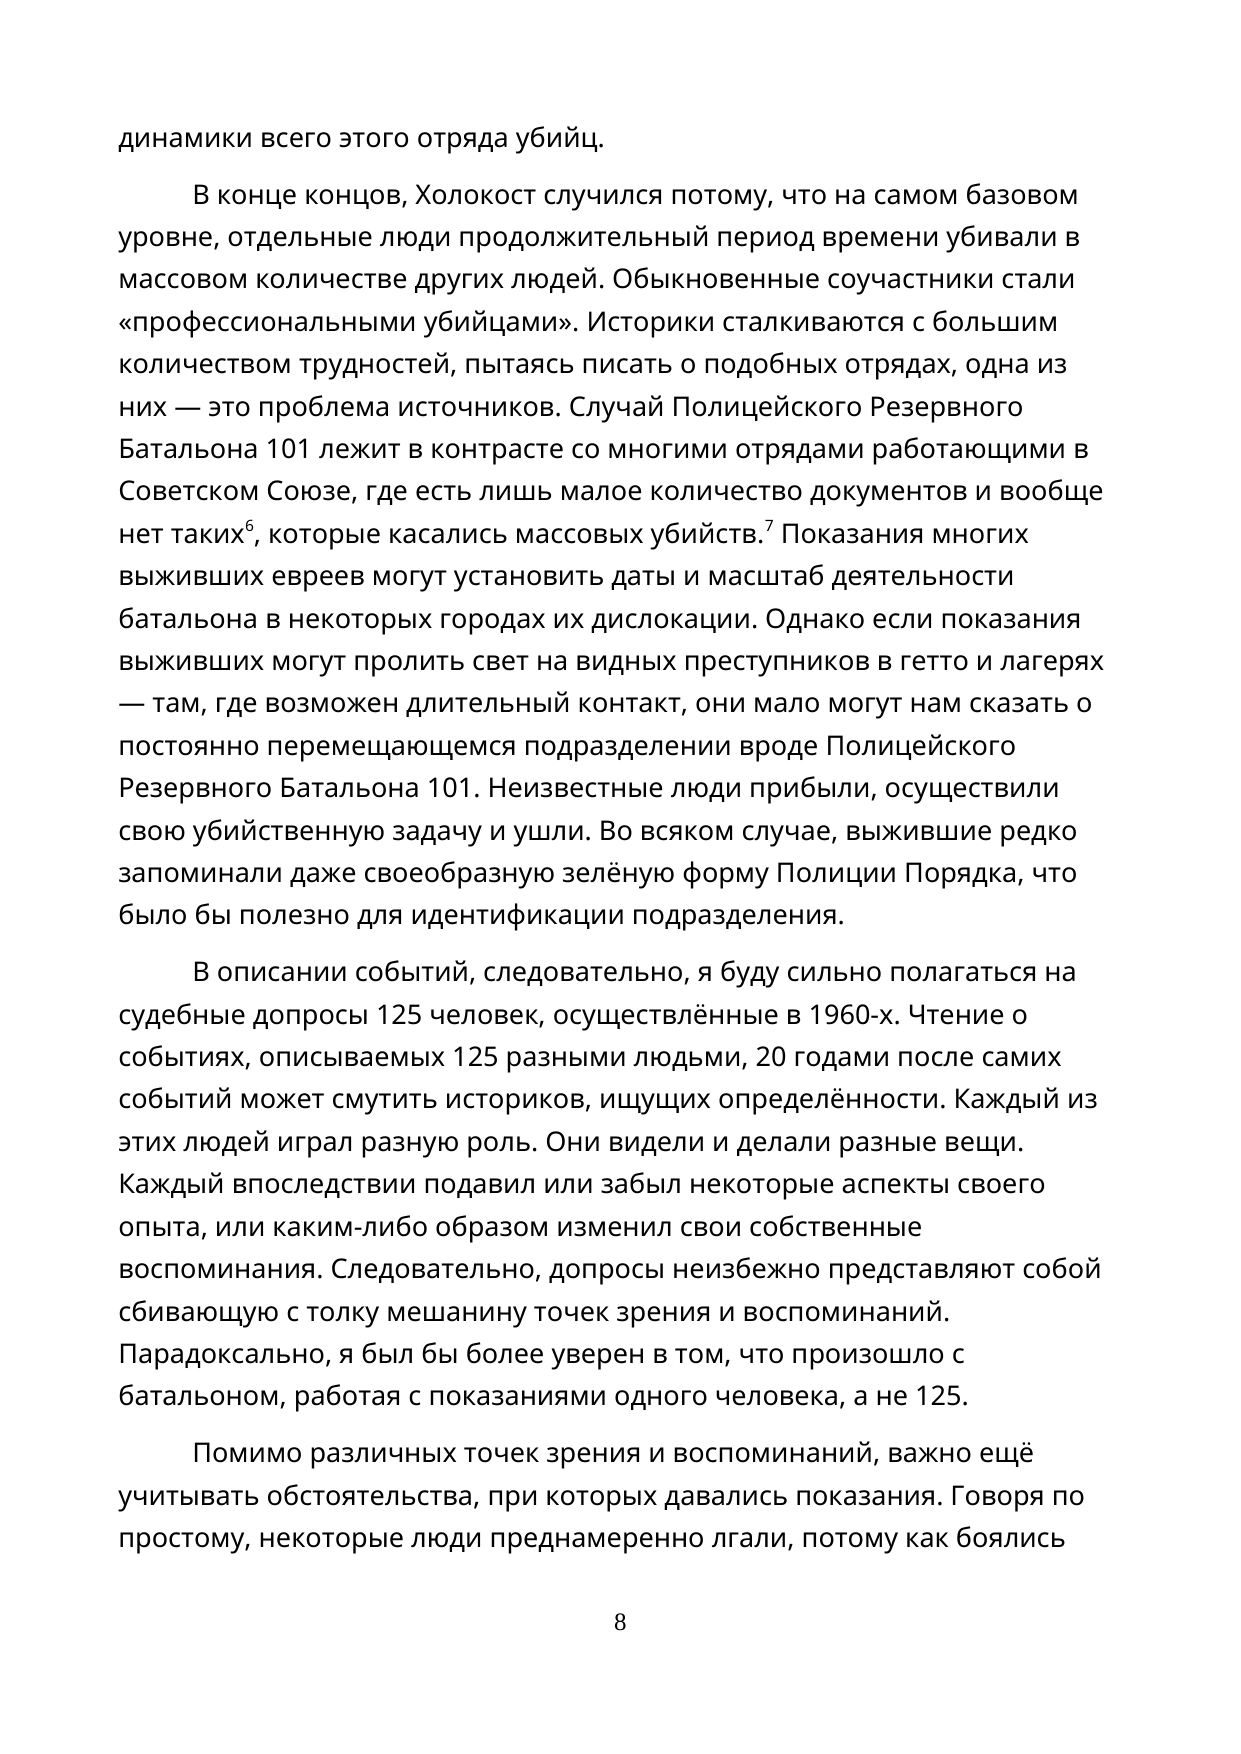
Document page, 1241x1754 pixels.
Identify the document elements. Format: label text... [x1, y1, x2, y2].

text Помимо различных точек зрения и воспоминаний, важно ещё учитывать обстоятельства, при которых давались показания. Говоря по простому, некоторые люди преднамеренно лгали, потому как боялись [118, 1434, 1122, 1555]
text динамики всего этого отряда убийц. [118, 118, 1122, 155]
text В конце концов, Холокост случился потому, что на самом базовом уровне, отдельные люди продолжительный период времени убивали в массовом количестве других людей. Обыкновенные соучастники стали «профессиональными убийцами». Историки сталкиваются с большим количеством трудностей, пытаясь писать о подобных отрядах, одна из них — это проблема источников. Случай Полицейского Резервного Батальона 101 лежит в контрасте со многими отрядами работающими в Советском Союзе, где есть лишь малое количество документов и вообще нет таких, которые касались массовых убийств. Показания многих выживших евреев могут установить даты и масштаб деятельности батальона в некоторых городах их дислокации. Однако если показания выживших могут пролить свет на видных преступников в гетто и лагерях — там, где возможен длительный контакт, они мало могут нам сказать о постоянно перемещающемся подразделении вроде Полицейского Резервного Батальона 101. Неизвестные люди прибыли, осуществили свою убийственную задачу и ушли. Во всяком случае, выжившие редко запоминали даже своеобразную зелёную форму Полиции Порядка, что было бы полезно для идентификации подразделения. [118, 175, 1122, 933]
text В описании событий, следовательно, я буду сильно полагаться на судебные допросы 125 человек, осуществлённые в 1960-х. Чтение о событиях, описываемых 125 разными людьми, 20 годами после самих событий может смутить историков, ищущих определённости. Каждый из этих людей играл разную роль. Они видели и делали разные вещи. Каждый впоследствии подавил или забыл некоторые аспекты своего опыта, или каким-либо образом изменил свои собственные воспоминания. Следовательно, допросы неизбежно представляют собой сбивающую с толку мешанину точек зрения и воспоминаний. Парадоксально, я был бы более уверен в том, что произошло с батальоном, работая с показаниями одного человека, а не 125. [118, 953, 1122, 1414]
